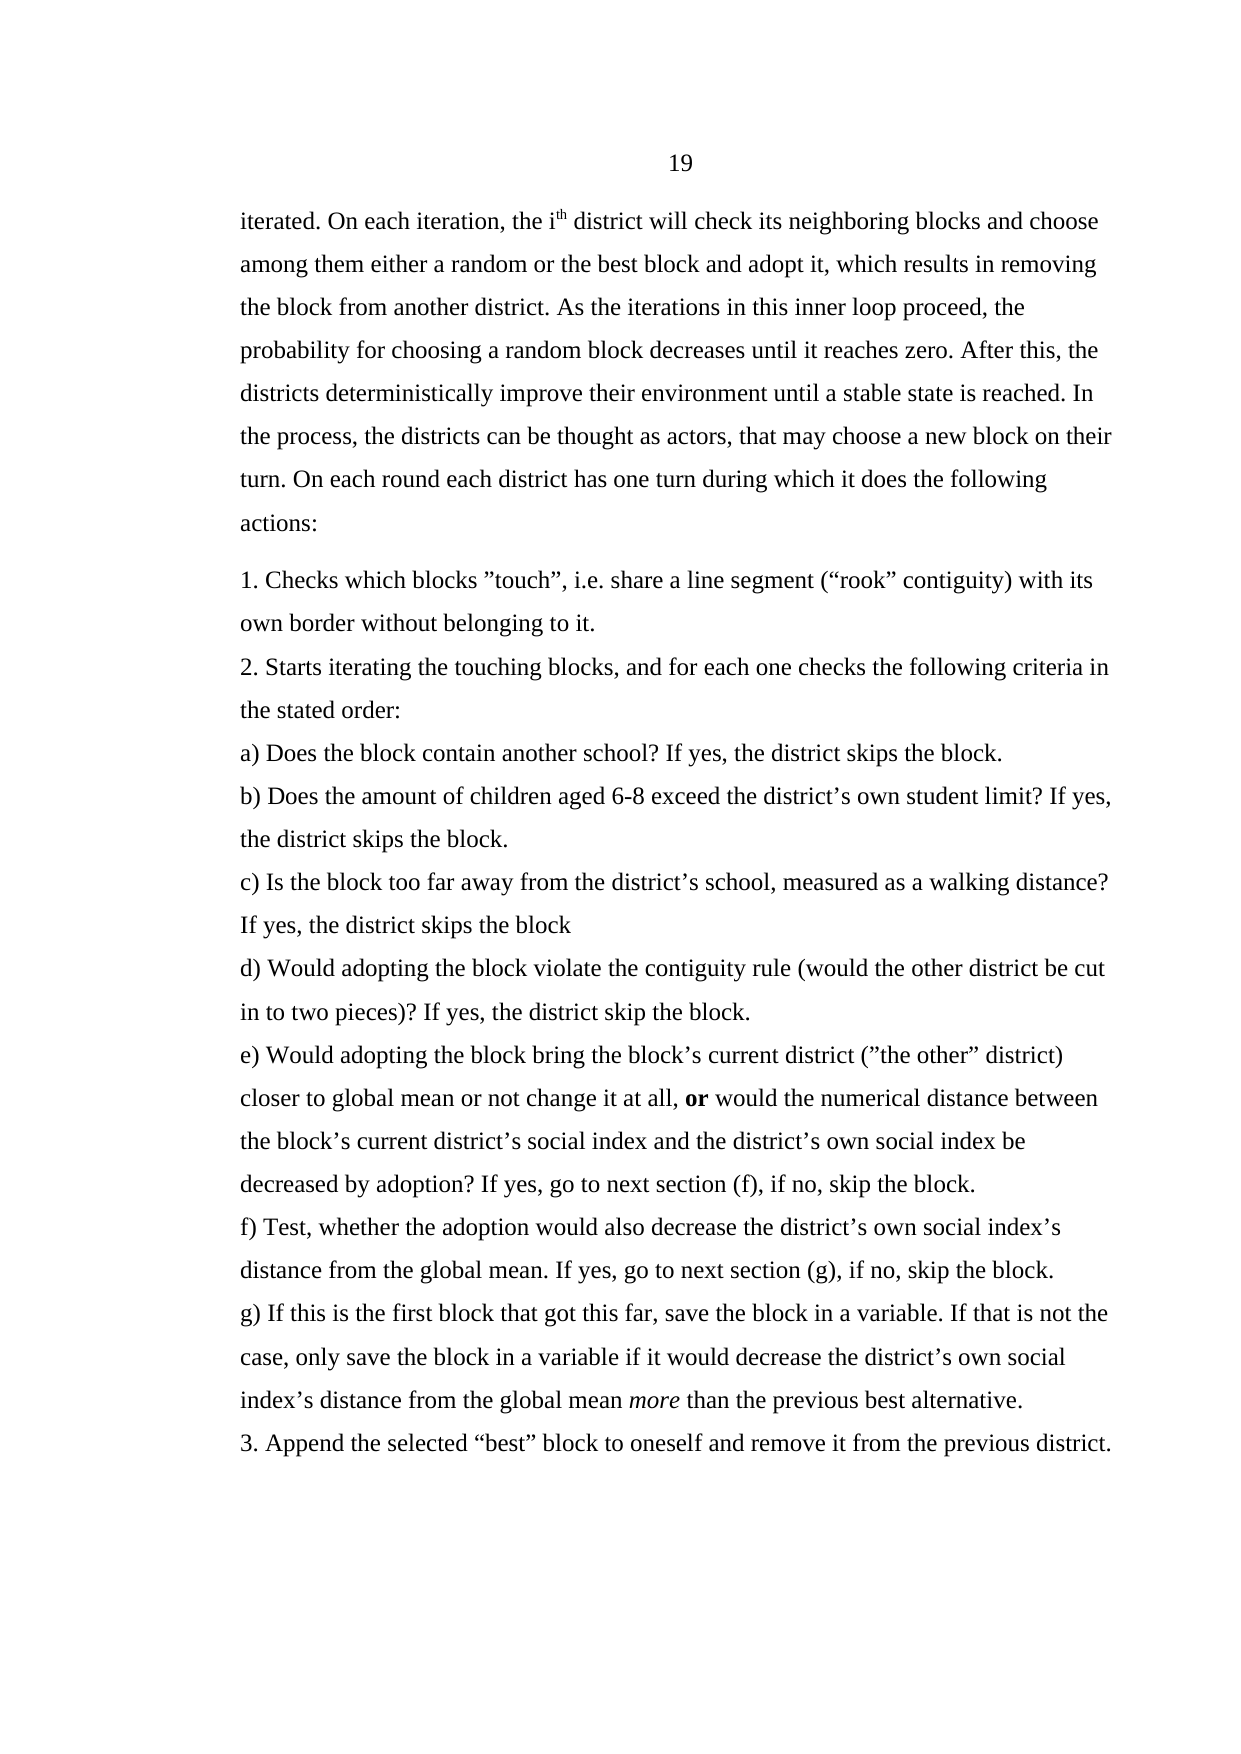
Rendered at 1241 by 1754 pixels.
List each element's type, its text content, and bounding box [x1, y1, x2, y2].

text 1. Checks which blocks ”touch”, i.e. share a line segment (“rook” contiguity) with its own border without belonging to it. 2. Starts iterating the touching blocks, and for each one checks the following criteria in the stated order: a) Does the block contain another school? If yes, the district skips the block. b) Does the amount of children aged 6-8 exceed the district’s own student limit? If yes, the district skips the block. c) Is the block too far away from the district’s school, measured as a walking distance? If yes, the district skips the block d) Would adopting the block violate the contiguity rule (would the other district be cut in to two pieces)? If yes, the district skip the block. e) Would adopting the block bring the block’s current district (”the other” district) closer to global mean or not change it at all, or would the numerical distance between the block’s current district’s social index and the district’s own social index be decreased by adoption? If yes, go to next section (f), if no, skip the block. f) Test, whether the adoption would also decrease the district’s own social index’s distance from the global mean. If yes, go to next section (g), if no, skip the block. g) If this is the first block that got this far, save the block in a variable. If that is not the case, only save the block in a variable if it would decrease the district’s own social index’s distance from the global mean more than the previous best alternative. 3. Append the selected “best” block to oneself and remove it from the previous district. [240, 565, 1121, 1457]
text iterated. On each iteration, the ith district will check its neighboring blocks and choose among them either a random or the best block and adopt it, which results in removing the block from another district. As the iterations in this inner loop proceed, the probability for choosing a random block decreases until it reaches zero. After this, the districts deterministically improve their environment until a stable state is reached. In the process, the districts can be thought as actors, that may choose a new block on their turn. On each round each district has one turn during which it does the following actions: [240, 206, 1121, 536]
